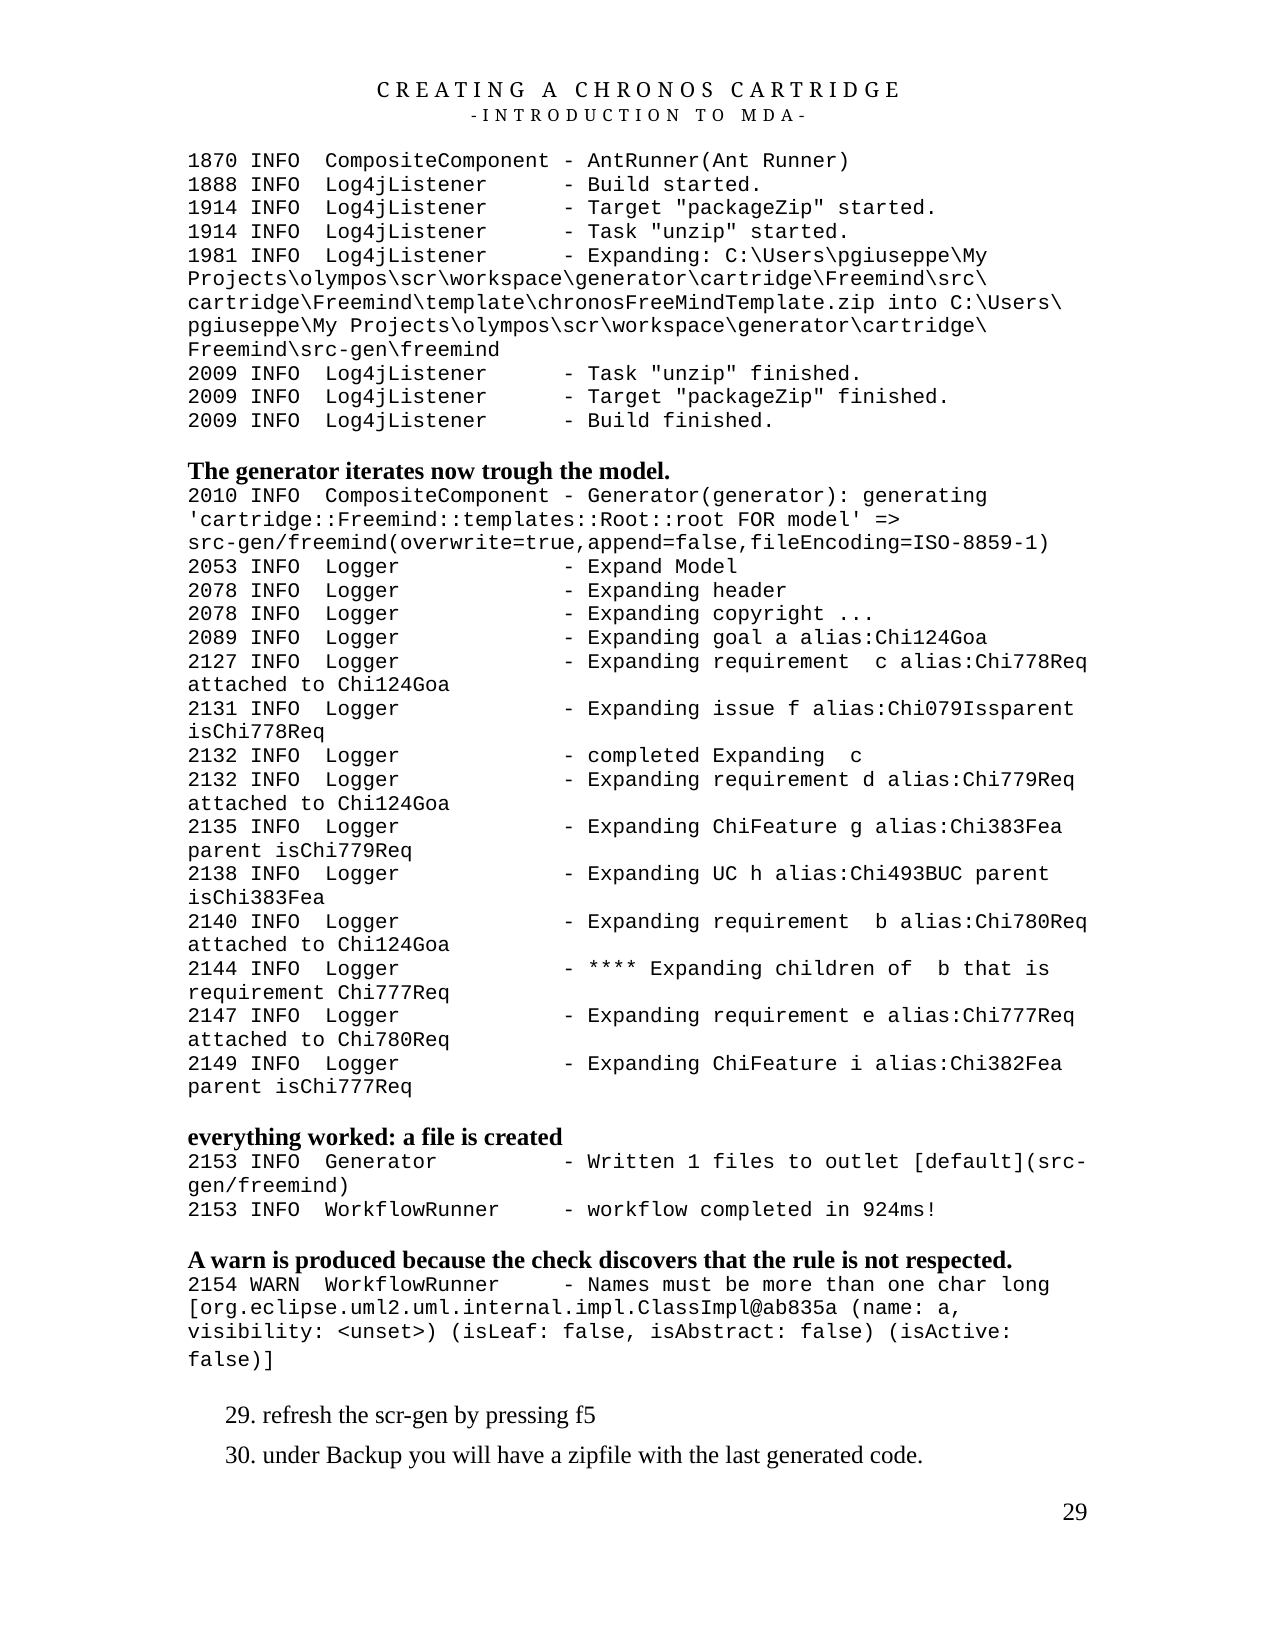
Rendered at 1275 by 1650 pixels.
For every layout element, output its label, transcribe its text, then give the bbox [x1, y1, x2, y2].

text 2132 INFO Logger - Expanding requirement d alias:Chi779Req attached to Chi124Goa [187, 769, 1087, 816]
text everything worked: a file is created [187, 1123, 1087, 1151]
text 2154 WARN WorkflowRunner - Names must be more than one char long [org.eclipse.uml2.uml.internal.impl.ClassImpl@ab835a (name: a, visibility: <unset>) (isLeaf: false, isAbstract: false) (isActive: false)] [187, 1273, 1087, 1401]
text 2053 INFO Logger - Expand Model [187, 556, 1087, 580]
text 2144 INFO Logger - **** Expanding children of b that is requirement Chi777Req [187, 958, 1087, 1005]
text 2138 INFO Logger - Expanding UC h alias:Chi493BUC parent isChi383Fea [187, 863, 1087, 911]
text 1888 INFO Log4jListener - Build started. [187, 174, 1087, 197]
text 1914 INFO Log4jListener - Task "unzip" started. [187, 221, 1087, 244]
text 2127 INFO Logger - Expanding requirement c alias:Chi778Req attached to Chi124Goa [187, 651, 1087, 698]
text 2153 INFO WorkflowRunner - workflow completed in 924ms! [187, 1198, 1087, 1222]
text 2140 INFO Logger - Expanding requirement b alias:Chi780Req attached to Chi124Goa [187, 911, 1087, 958]
text 2078 INFO Logger - Expanding header [187, 580, 1087, 603]
text 1870 INFO CompositeComponent - AntRunner(Ant Runner) [187, 150, 1087, 174]
text A warn is produced because the check discovers that the rule is not respected. [187, 1246, 1087, 1273]
text 2010 INFO CompositeComponent - Generator(generator): generating 'cartridge::Freemind::templates::Root::root FOR model' => src-gen/freemind(overwrite=true,append=false,fileEncoding=ISO-8859-1) [187, 485, 1087, 556]
text 2009 INFO Log4jListener - Task "unzip" finished. [187, 363, 1087, 386]
text 2131 INFO Logger - Expanding issue f alias:Chi079Issparent isChi778Req [187, 698, 1087, 745]
text 2149 INFO Logger - Expanding ChiFeature i alias:Chi382Fea parent isChi777Req [187, 1053, 1087, 1100]
text The generator iterates now trough the model. [187, 457, 1087, 485]
text 2078 INFO Logger - Expanding copyright ... [187, 603, 1087, 627]
text 2089 INFO Logger - Expanding goal a alias:Chi124Goa [187, 627, 1087, 651]
text 2132 INFO Logger - completed Expanding c [187, 745, 1087, 769]
text 2135 INFO Logger - Expanding ChiFeature g alias:Chi383Fea parent isChi779Req [187, 816, 1087, 863]
text 1981 INFO Log4jListener - Expanding: C:\Users\pgiuseppe\My Projects\olympos\scr\workspace\generator\cartridge\Freemind\src\cartridge\Freemind\template\chronosFreeMindTemplate.zip into C:\Users\pgiuseppe\My Projects\olympos\scr\workspace\generator\cartridge\Freemind\src-gen\freemind [187, 244, 1087, 363]
text 1914 INFO Log4jListener - Target "packageZip" started. [187, 197, 1087, 221]
text 2009 INFO Log4jListener - Target "packageZip" finished. [187, 386, 1087, 410]
text 2009 INFO Log4jListener - Build finished. [187, 410, 1087, 434]
text 2147 INFO Logger - Expanding requirement e alias:Chi777Req attached to Chi780Req [187, 1005, 1087, 1053]
list refresh the scr-gen by pressing f5 [225, 1401, 1087, 1428]
list under Backup you will have a zipfile with the last generated code. [225, 1441, 1087, 1469]
text 2153 INFO Generator - Written 1 files to outlet [default](src-gen/freemind) [187, 1151, 1087, 1198]
